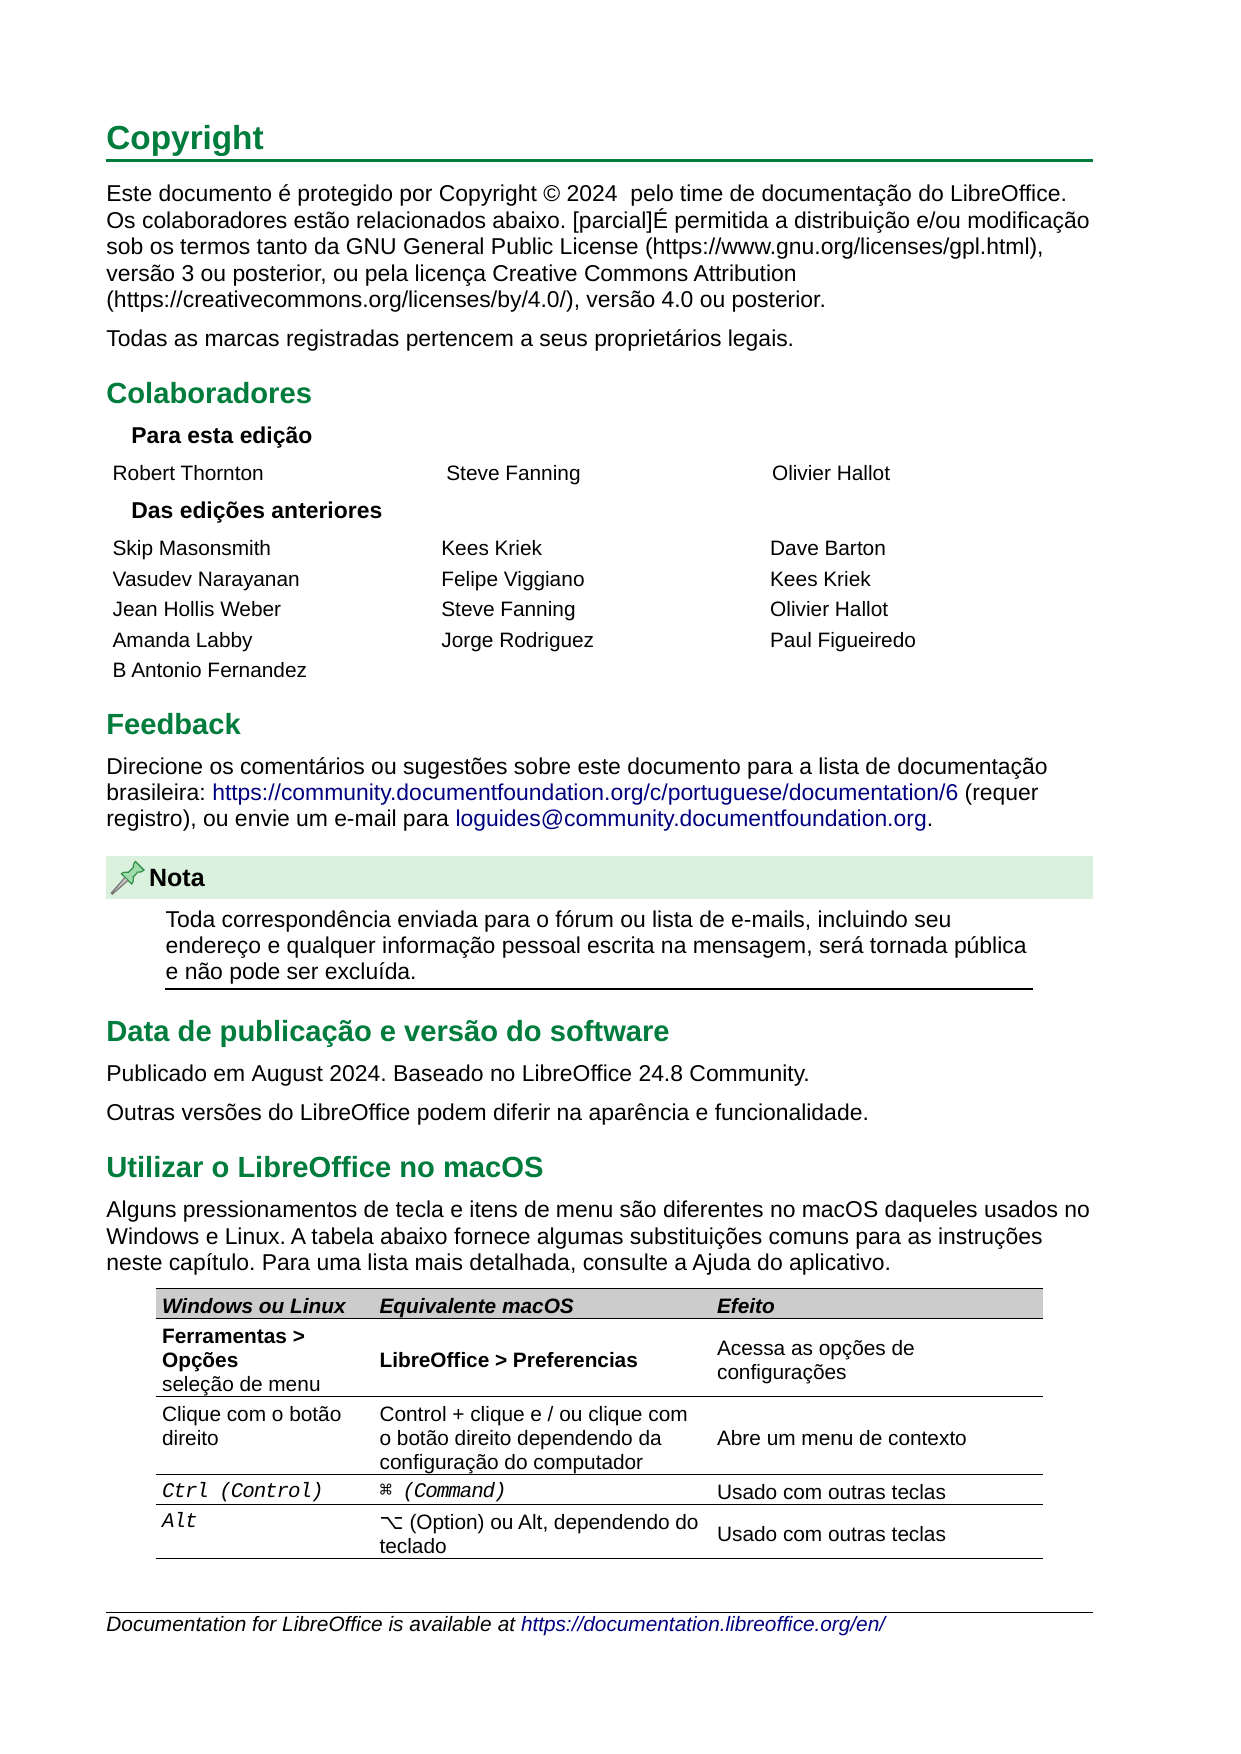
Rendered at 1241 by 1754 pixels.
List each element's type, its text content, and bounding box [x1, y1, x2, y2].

text Este documento é protegido por Copyright © 2024 pelo time de documentação do LibreOffice. Os colaboradores estão relacionados abaixo. [parcial]É permitida a distribuição e/ou modificação sob os termos tanto da GNU General Public License (https://www.gnu.org/licenses/gpl.html), versão 3 ou posterior, ou pela licença Creative Commons Attribution (https://creativecommons.org/licenses/by/4.0/), versão 4.0 ou posterior. [106, 180, 1093, 312]
table_header Steve Fanning [440, 454, 766, 485]
table_header Windows ou Linux [156, 1289, 373, 1318]
table_cell Amanda Labby [106, 621, 435, 651]
table_cell Acessa as opções de configurações [711, 1319, 1043, 1396]
text Das edições anteriores [131, 497, 1093, 523]
text Toda correspondência enviada para o fórum ou lista de e-mails, incluindo seu endereço e qualquer informação pessoal escrita na mensagem, será tornada pública e não pode ser excluída. [165, 906, 1033, 988]
subtitle Data de publicação e versão do software [106, 1014, 1093, 1048]
table_cell ⌥ (Option) ou Alt, dependendo do teclado [373, 1505, 711, 1558]
table_cell Paul Figueiredo [764, 621, 1093, 651]
table_cell B Antonio Fernandez [106, 651, 435, 682]
table_cell Vasudev Narayanan [106, 560, 435, 591]
text Para esta edição [131, 422, 1093, 448]
table_cell Usado com outras teclas [711, 1505, 1043, 1558]
text Publicado em Agosto de 2024. Baseado no LibreOffice 24.8 Community. [106, 1060, 1093, 1087]
table_cell ⌘ (Command) [373, 1475, 711, 1504]
subtitle Utilizar o LibreOffice no macOS [106, 1150, 1093, 1184]
subtitle Colaboradores [106, 376, 1093, 409]
table_cell Jean Hollis Weber [106, 591, 435, 621]
table_header Equivalente macOS [373, 1289, 711, 1318]
table_header Skip Masonsmith [106, 530, 435, 560]
table_header Kees Kriek [435, 530, 764, 560]
table_cell Alt [156, 1505, 373, 1558]
subtitle Copyright [106, 118, 1093, 159]
table_cell Usado com outras teclas [711, 1475, 1043, 1504]
table_cell [435, 651, 764, 682]
subtitle Nota [106, 856, 1093, 899]
table_header Olivier Hallot [766, 454, 1093, 485]
subtitle Feedback [106, 707, 1093, 740]
table_cell Felipe Viggiano [435, 560, 764, 591]
table_cell Abre um menu de contexto [711, 1397, 1043, 1474]
table_cell Control + clique e / ou clique com o botão direito dependendo da configuração do computador [373, 1397, 711, 1474]
table_header Dave Barton [764, 530, 1093, 560]
table_cell Ctrl (Control) [156, 1475, 373, 1504]
text Todas as marcas registradas pertencem a seus proprietários legais. [106, 325, 1093, 351]
table_cell Ferramentas > Opções seleção de menu [156, 1319, 373, 1396]
table_cell Clique com o botão direito [156, 1397, 373, 1474]
table_cell Steve Fanning [435, 591, 764, 621]
table_cell Kees Kriek [764, 560, 1093, 591]
table_cell LibreOffice > Preferencias [373, 1319, 711, 1396]
table_cell Jorge Rodriguez [435, 621, 764, 651]
table_cell [764, 651, 1093, 682]
text Direcione os comentários ou sugestões sobre este documento para a lista de documentação brasileira: https://community.documentfoundation.org/c/portuguese/documentation/6 (requer registro), ou envie um e-mail para loguides@community.documentfoundation.org. [106, 753, 1093, 832]
table_cell Olivier Hallot [764, 591, 1093, 621]
text Alguns pressionamentos de tecla e itens de menu são diferentes no macOS daqueles usados no Windows e Linux. A tabela abaixo fornece algumas substituições comuns para as instruções neste capítulo. Para uma lista mais detalhada, consulte a Ajuda do aplicativo. [106, 1196, 1093, 1275]
table_header Robert Thornton [106, 454, 440, 485]
table_header Efeito [711, 1289, 1043, 1318]
text Outras versões do LibreOffice podem diferir na aparência e funcionalidade. [106, 1099, 1093, 1126]
